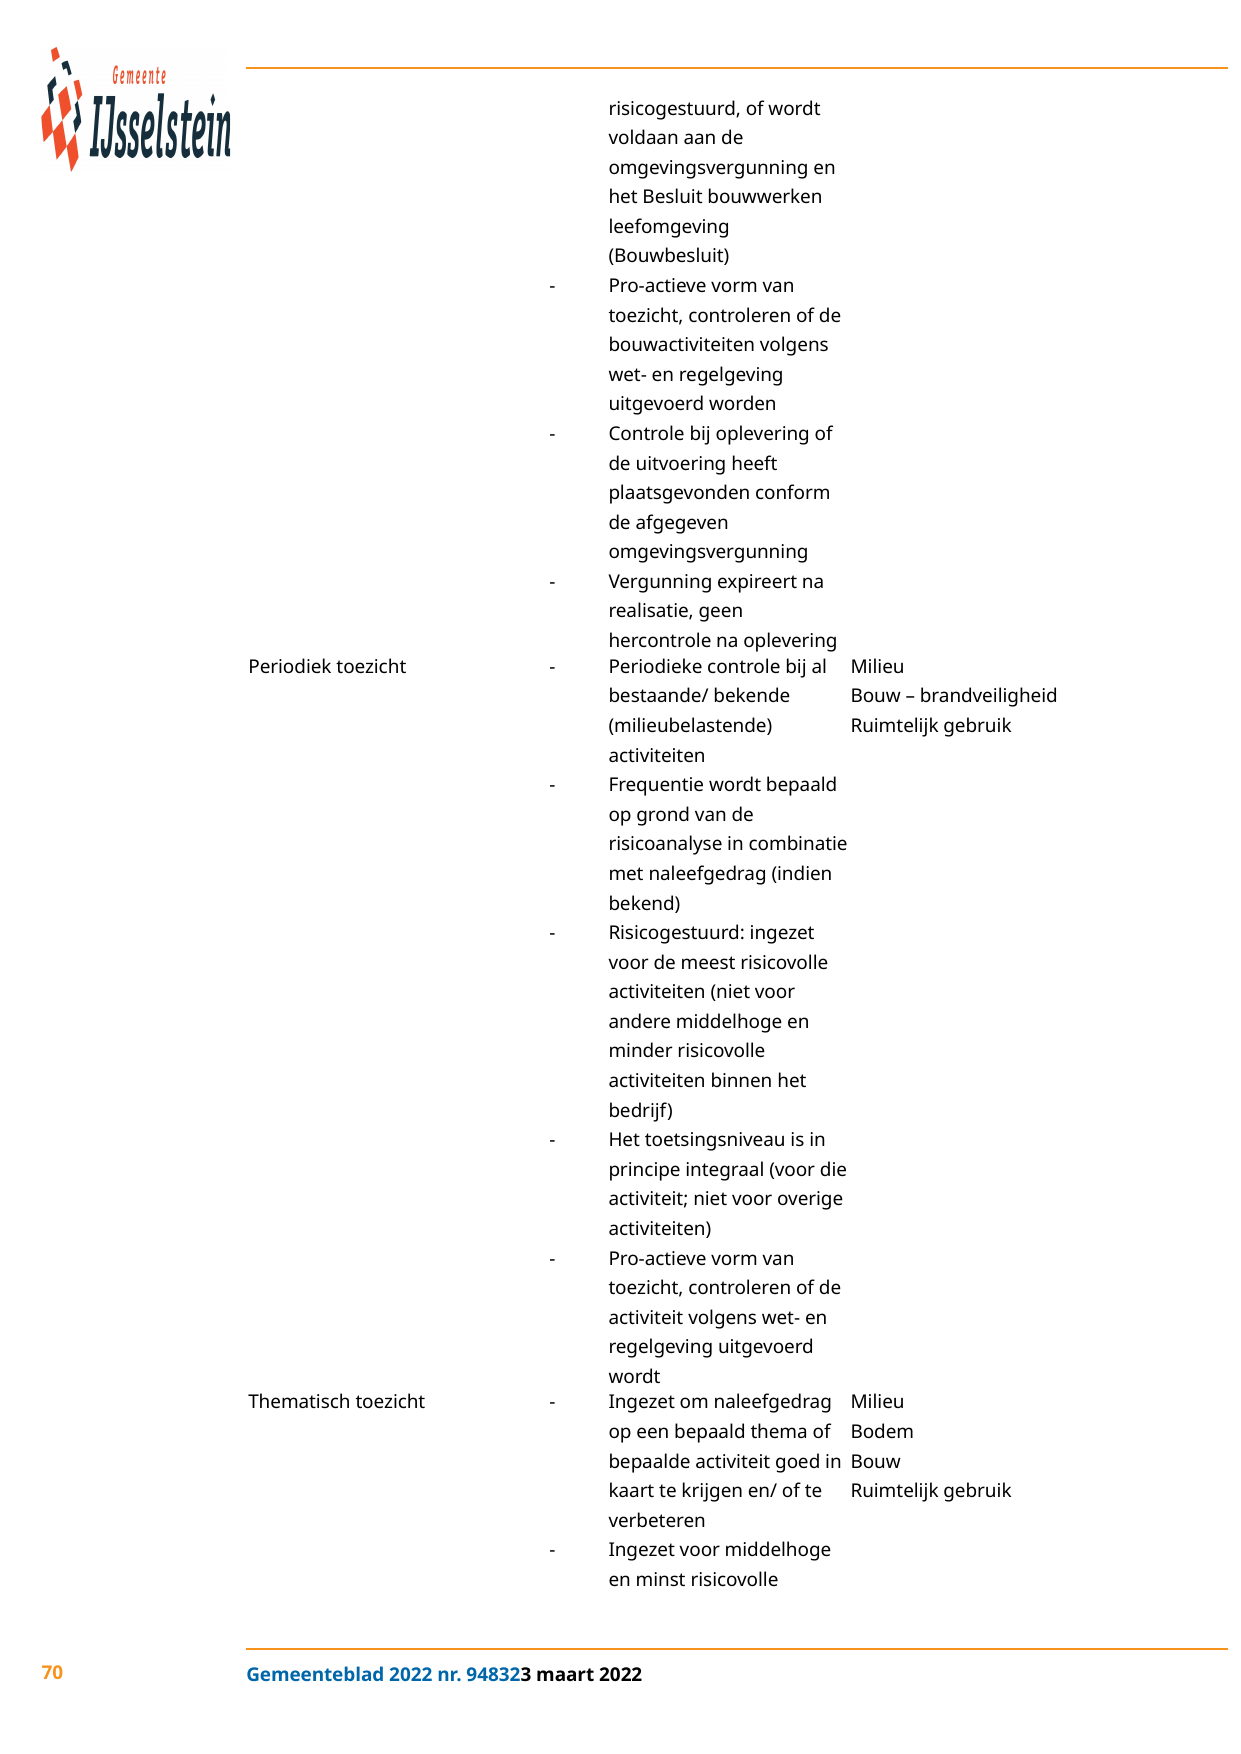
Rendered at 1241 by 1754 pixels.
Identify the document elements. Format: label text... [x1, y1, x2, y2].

table_cell Milieu Bodem Bouw Ruimtelijk gebruik [850, 1389, 1152, 1592]
picture [41, 47, 231, 172]
table_cell [850, 95, 1152, 653]
table_cell Periodiek toezicht [248, 653, 549, 1389]
table_cell Milieu Bouw – brandveiligheid Ruimtelijk gebruik [850, 653, 1152, 1389]
table_cell risicogestuurd, of wordt voldaan aan de omgevingsvergunning en het Besluit bouwwerken leefomgeving (Bouwbesluit) Pro-actieve vorm van toezicht, controleren of de bouwactiviteiten volgens wet- en regelgeving uitgevoerd worden Controle bij oplevering of de uitvoering heeft plaatsgevonden conform de afgegeven omgevingsvergunning Vergunning expireert na realisatie, geen hercontrole na oplevering [549, 95, 850, 653]
table_cell Periodieke controle bij al bestaande/ bekende (milieubelastende) activiteiten Frequentie wordt bepaald op grond van de risicoanalyse in combinatie met naleefgedrag (indien bekend) Risicogestuurd: ingezet voor de meest risicovolle activiteiten (niet voor andere middelhoge en minder risicovolle activiteiten binnen het bedrijf) Het toetsingsniveau is in principe integraal (voor die activiteit; niet voor overige activiteiten) Pro-actieve vorm van toezicht, controleren of de activiteit volgens wet- en regelgeving uitgevoerd wordt [549, 653, 850, 1389]
table_cell Ingezet om naleefgedrag op een bepaald thema of bepaalde activiteit goed in kaart te krijgen en/ of te verbeteren Ingezet voor middelhoge en minst risicovolle [549, 1389, 850, 1592]
table_cell Thematisch toezicht [248, 1389, 549, 1592]
table_cell [248, 95, 549, 653]
